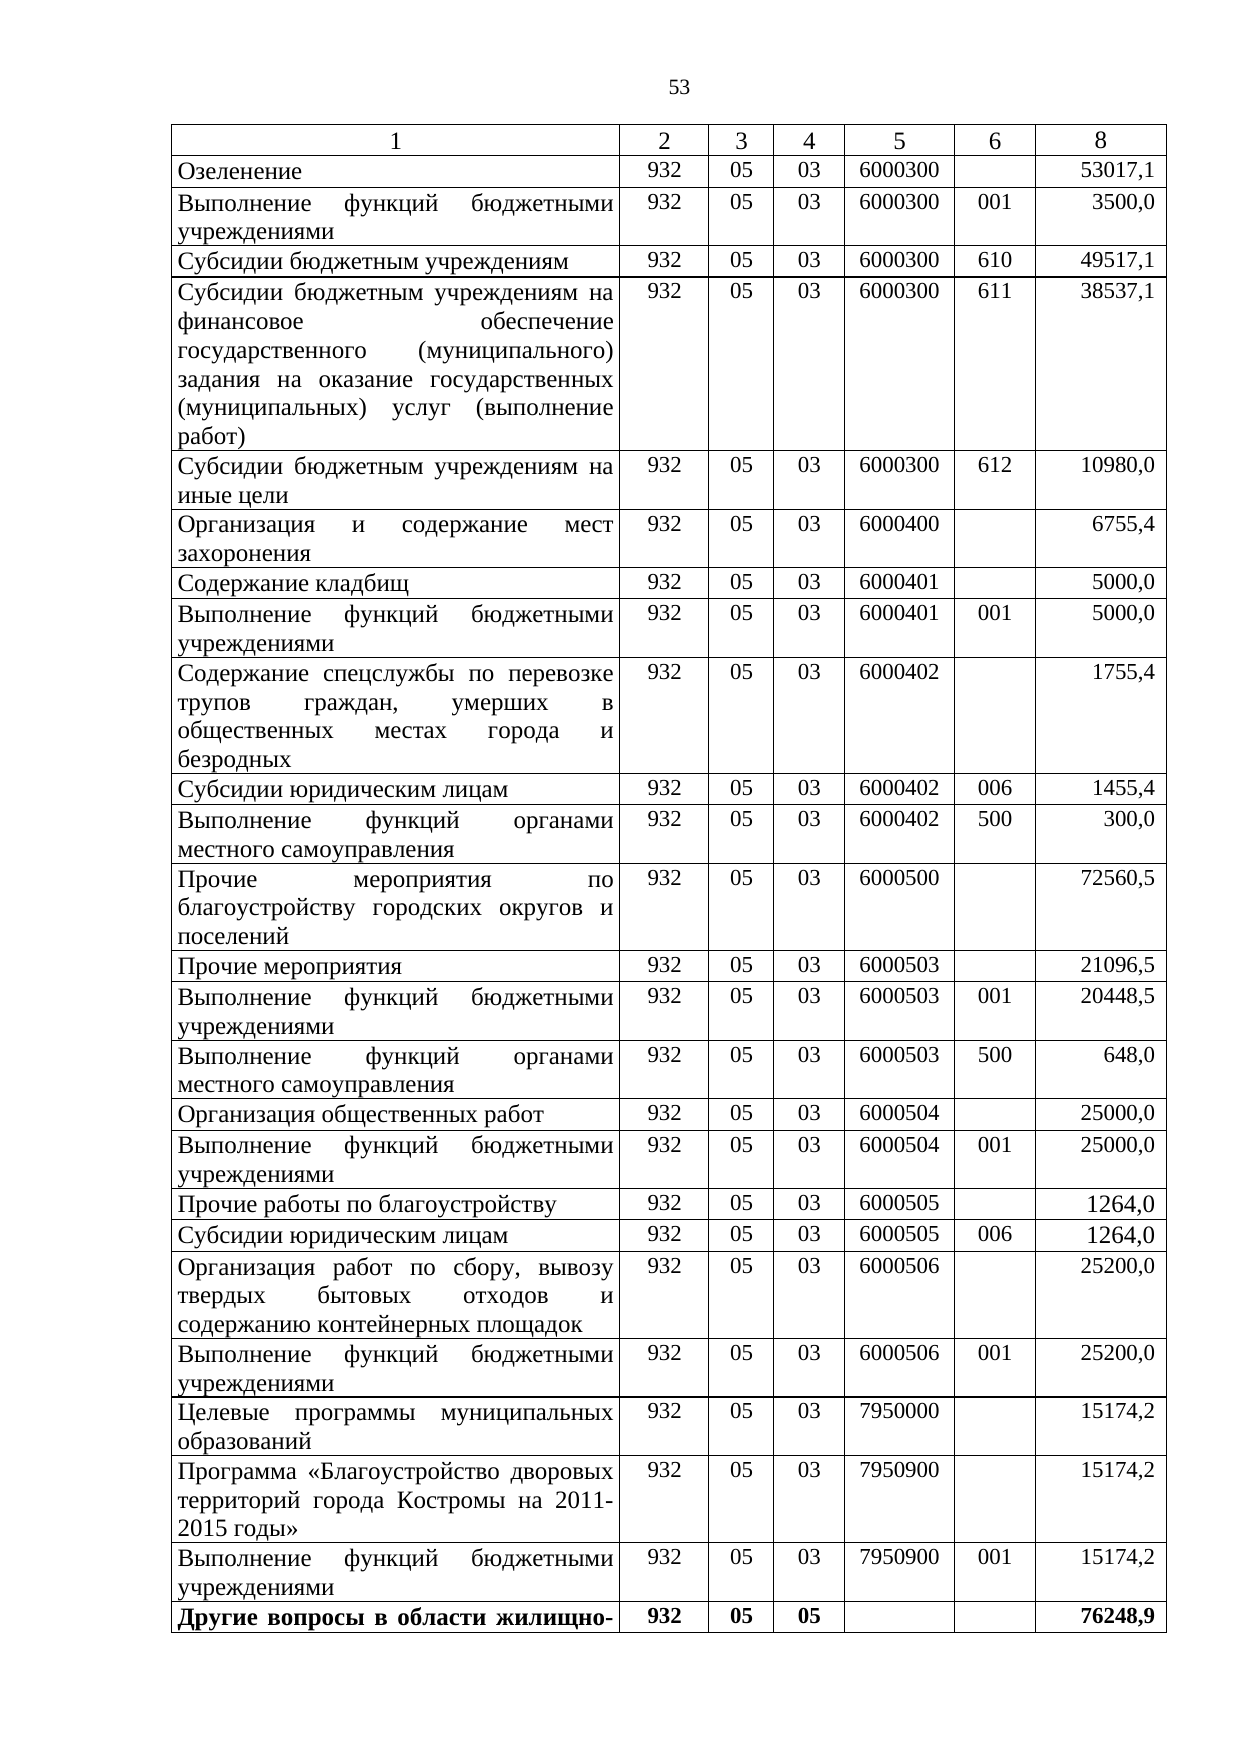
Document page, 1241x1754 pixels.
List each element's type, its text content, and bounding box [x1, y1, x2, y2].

table_cell 05 [709, 774, 773, 804]
table_cell 5000,0 [1036, 599, 1166, 657]
table_cell 10980,0 [1036, 451, 1166, 508]
table_cell Целевые программы муниципальных образований [172, 1398, 619, 1455]
table_cell Организация общественных работ [172, 1099, 619, 1129]
table_header 4 [774, 125, 844, 155]
table_cell [845, 1602, 954, 1632]
table_cell 932 [620, 246, 708, 276]
table_header 5 [845, 125, 954, 155]
table_cell [1167, 187, 1209, 245]
table_cell 006 [955, 774, 1035, 804]
table_cell Прочие мероприятия [172, 951, 619, 981]
table_cell 6000300 [845, 278, 954, 450]
table_cell 6000402 [845, 774, 954, 804]
table_cell [1167, 1219, 1209, 1251]
table_cell 25000,0 [1036, 1099, 1166, 1129]
table_cell 03 [774, 1041, 844, 1098]
table_cell [1167, 1040, 1209, 1098]
table_cell 03 [774, 1456, 844, 1542]
table_cell [955, 1602, 1035, 1632]
table_cell [955, 1252, 1035, 1338]
table_cell 6000401 [845, 568, 954, 598]
table_cell 6000504 [845, 1099, 954, 1129]
table_header 8 [1036, 125, 1166, 155]
table_cell Субсидии юридическим лицам [172, 774, 619, 804]
table_cell Выполнение функций бюджетными учреждениями [172, 1339, 619, 1396]
table_cell 932 [620, 599, 708, 657]
table_cell 6000402 [845, 805, 954, 863]
table_cell 6755,4 [1036, 510, 1166, 567]
table_cell Организация работ по сбору, вывозу твердых бытовых отходов и содержанию контейнерных площадок [172, 1252, 619, 1338]
table_cell Выполнение функций органами местного самоуправления [172, 1041, 619, 1098]
table_cell 05 [709, 805, 773, 863]
table_cell Прочие работы по благоустройству [172, 1189, 619, 1219]
table_cell [955, 1099, 1035, 1129]
table_cell 932 [620, 982, 708, 1040]
table_cell 53017,1 [1036, 156, 1166, 187]
table_cell 05 [709, 278, 773, 450]
table_cell 932 [620, 1041, 708, 1098]
table_cell 932 [620, 805, 708, 863]
table_cell 25000,0 [1036, 1131, 1166, 1188]
table_cell 72560,5 [1036, 864, 1166, 950]
table_cell 03 [774, 658, 844, 773]
table_cell 932 [620, 1456, 708, 1542]
table_cell 932 [620, 951, 708, 981]
table_cell 6000503 [845, 982, 954, 1040]
table_header [1167, 124, 1209, 155]
table_cell 03 [774, 864, 844, 950]
table_cell 05 [709, 1099, 773, 1129]
table_cell [1167, 1130, 1209, 1188]
table_cell 03 [774, 156, 844, 187]
table_cell 15174,2 [1036, 1456, 1166, 1542]
table_cell 6000300 [845, 156, 954, 187]
table_cell [955, 156, 1035, 187]
table_cell 6000300 [845, 246, 954, 276]
table_cell 648,0 [1036, 1041, 1166, 1098]
table_cell 6000505 [845, 1220, 954, 1251]
table_cell [955, 864, 1035, 950]
table_cell 6000300 [845, 451, 954, 508]
table_cell 05 [774, 1602, 844, 1632]
table_cell [1167, 981, 1209, 1040]
table_cell Субсидии юридическим лицам [172, 1220, 619, 1251]
table_cell 6000401 [845, 599, 954, 657]
table_cell 932 [620, 451, 708, 508]
table_cell 6000504 [845, 1131, 954, 1188]
table_cell 932 [620, 1220, 708, 1251]
table_cell 25200,0 [1036, 1252, 1166, 1338]
table_cell 6000400 [845, 510, 954, 567]
table_cell Прочие мероприятия по благоустройству городских округов и поселений [172, 864, 619, 950]
table_cell 05 [709, 1189, 773, 1219]
table_cell Выполнение функций бюджетными учреждениями [172, 982, 619, 1040]
table_cell 6000506 [845, 1339, 954, 1396]
table_cell 932 [620, 568, 708, 598]
table_cell Выполнение функций бюджетными учреждениями [172, 1131, 619, 1188]
table_cell Организация и содержание мест захоронения [172, 510, 619, 567]
table_cell 5000,0 [1036, 568, 1166, 598]
table_cell 932 [620, 156, 708, 187]
table_cell 15174,2 [1036, 1398, 1166, 1455]
table_cell 25200,0 [1036, 1339, 1166, 1396]
table_cell 05 [709, 246, 773, 276]
table_cell Выполнение функций бюджетными учреждениями [172, 599, 619, 657]
table_cell 15174,2 [1036, 1543, 1166, 1601]
table_cell [1167, 1396, 1209, 1455]
table_cell 03 [774, 510, 844, 567]
table_cell Выполнение функций бюджетными учреждениями [172, 1543, 619, 1601]
table_cell [1167, 657, 1209, 773]
table_cell Содержание спецслужбы по перевозке трупов граждан, умерших в общественных местах города и безродных [172, 658, 619, 773]
table_cell 500 [955, 805, 1035, 863]
table_header 6 [955, 125, 1035, 155]
table_cell [1167, 1188, 1209, 1219]
table_cell 03 [774, 568, 844, 598]
table_header 1 [172, 125, 619, 155]
table_cell 03 [774, 805, 844, 863]
table_cell 03 [774, 982, 844, 1040]
table_cell 932 [620, 1543, 708, 1601]
table_cell [1167, 450, 1209, 508]
table_cell [1167, 804, 1209, 863]
table_cell 05 [709, 188, 773, 245]
table_cell 1755,4 [1036, 658, 1166, 773]
table_cell [1167, 773, 1209, 804]
table_cell [955, 568, 1035, 598]
table_cell 05 [709, 156, 773, 187]
table_cell 05 [709, 982, 773, 1040]
table_cell 932 [620, 658, 708, 773]
table_cell [1167, 245, 1209, 276]
table_cell 05 [709, 864, 773, 950]
table_cell [955, 1189, 1035, 1219]
table_cell Программа «Благоустройство дворовых территорий города Костромы на 2011-2015 годы» [172, 1456, 619, 1542]
table_cell 03 [774, 188, 844, 245]
table_cell 05 [709, 1543, 773, 1601]
table_cell 932 [620, 1398, 708, 1455]
table_cell 6000402 [845, 658, 954, 773]
table_cell [1167, 276, 1209, 450]
table_cell 05 [709, 1602, 773, 1632]
table_cell 6000503 [845, 951, 954, 981]
table_cell 05 [709, 510, 773, 567]
table_cell Субсидии бюджетным учреждениям на иные цели [172, 451, 619, 508]
table_cell 932 [620, 278, 708, 450]
table_cell 001 [955, 1543, 1035, 1601]
table_cell 03 [774, 1398, 844, 1455]
table_cell 6000506 [845, 1252, 954, 1338]
table_cell 7950000 [845, 1398, 954, 1455]
table_cell 300,0 [1036, 805, 1166, 863]
table_cell Субсидии бюджетным учреждениям [172, 246, 619, 276]
table_cell 932 [620, 510, 708, 567]
table_cell 500 [955, 1041, 1035, 1098]
table_cell 05 [709, 1339, 773, 1396]
table_cell 6000500 [845, 864, 954, 950]
table_cell 932 [620, 1339, 708, 1396]
table_cell 1264,0 [1036, 1189, 1166, 1219]
table_cell 932 [620, 1252, 708, 1338]
table_cell 03 [774, 1189, 844, 1219]
table_cell 03 [774, 1339, 844, 1396]
table_cell 05 [709, 568, 773, 598]
table_cell 03 [774, 1099, 844, 1129]
table_cell 05 [709, 1252, 773, 1338]
table_cell Выполнение функций бюджетными учреждениями [172, 188, 619, 245]
table_cell 001 [955, 982, 1035, 1040]
table_cell [1167, 155, 1209, 187]
table_cell Содержание кладбищ [172, 568, 619, 598]
table_cell 932 [620, 864, 708, 950]
table_cell [955, 1398, 1035, 1455]
table_cell 001 [955, 1131, 1035, 1188]
table_cell 6000505 [845, 1189, 954, 1219]
table_cell 76248,9 [1036, 1602, 1166, 1632]
table_cell [955, 658, 1035, 773]
table_cell 03 [774, 774, 844, 804]
table_cell 03 [774, 1220, 844, 1251]
table_cell [955, 510, 1035, 567]
table_cell 932 [620, 1602, 708, 1632]
table_cell 932 [620, 1189, 708, 1219]
table_cell Субсидии бюджетным учреждениям на финансовое обеспечение государственного (муниципального) задания на оказание государственных (муниципальных) услуг (выполнение работ) [172, 278, 619, 450]
table_cell Озеленение [172, 156, 619, 187]
table_cell 6000503 [845, 1041, 954, 1098]
table_cell Выполнение функций органами местного самоуправления [172, 805, 619, 863]
table_cell 1455,4 [1036, 774, 1166, 804]
table_cell [1167, 509, 1209, 567]
table_cell 03 [774, 1131, 844, 1188]
table_cell 05 [709, 1220, 773, 1251]
table_cell Другие вопросы в области жилищно- [172, 1602, 619, 1632]
table_cell 932 [620, 188, 708, 245]
table_cell [1167, 1542, 1209, 1601]
table_cell 03 [774, 1543, 844, 1601]
table_cell [1167, 1455, 1209, 1542]
table_cell 05 [709, 451, 773, 508]
table_cell [955, 1456, 1035, 1542]
table_cell 03 [774, 1252, 844, 1338]
table_cell 932 [620, 1131, 708, 1188]
table_cell 03 [774, 951, 844, 981]
table_header 3 [709, 125, 773, 155]
table_cell [1167, 1251, 1209, 1338]
table_cell 612 [955, 451, 1035, 508]
table_cell 05 [709, 599, 773, 657]
table_cell 006 [955, 1220, 1035, 1251]
table_cell [955, 951, 1035, 981]
table_cell 03 [774, 451, 844, 508]
table_cell [1167, 598, 1209, 657]
table_cell 001 [955, 599, 1035, 657]
table_cell 03 [774, 599, 844, 657]
table_cell 001 [955, 1339, 1035, 1396]
table_cell 001 [955, 188, 1035, 245]
table_cell 3500,0 [1036, 188, 1166, 245]
table_cell 611 [955, 278, 1035, 450]
table_cell 03 [774, 246, 844, 276]
table_cell [1167, 1098, 1209, 1129]
table_cell 05 [709, 1456, 773, 1542]
table_cell 05 [709, 658, 773, 773]
table_header 2 [620, 125, 708, 155]
table_cell 7950900 [845, 1543, 954, 1601]
table_cell 6000300 [845, 188, 954, 245]
table_cell [1167, 1601, 1209, 1632]
table_cell 05 [709, 1041, 773, 1098]
table_cell [1167, 567, 1209, 598]
table_cell 7950900 [845, 1456, 954, 1542]
table_cell 1264,0 [1036, 1220, 1166, 1251]
table_cell 932 [620, 774, 708, 804]
table_cell 932 [620, 1099, 708, 1129]
table_cell 05 [709, 1398, 773, 1455]
table_cell [1167, 1338, 1209, 1396]
table_cell 49517,1 [1036, 246, 1166, 276]
table_cell 03 [774, 278, 844, 450]
table_cell 21096,5 [1036, 951, 1166, 981]
table_cell 05 [709, 1131, 773, 1188]
table_cell 38537,1 [1036, 278, 1166, 450]
table_cell 05 [709, 951, 773, 981]
table_cell [1167, 950, 1209, 981]
table_cell 20448,5 [1036, 982, 1166, 1040]
table_cell 610 [955, 246, 1035, 276]
table_cell [1167, 863, 1209, 950]
